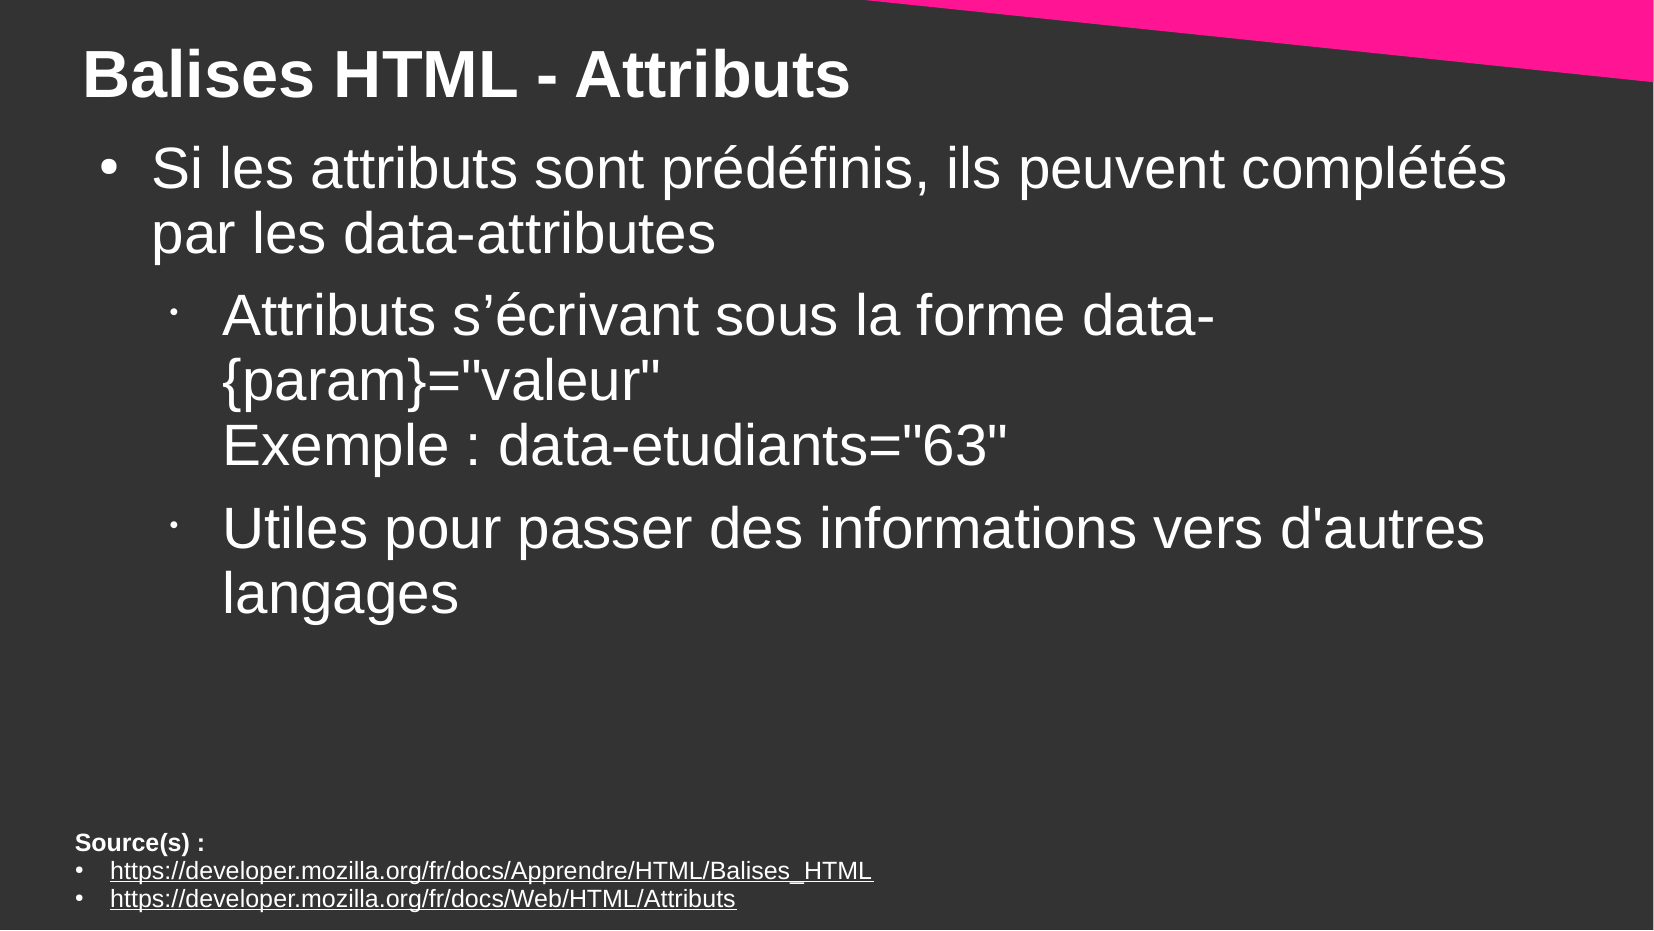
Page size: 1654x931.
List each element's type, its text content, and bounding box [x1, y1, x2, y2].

text_box [864, 0, 1654, 83]
text_box Source(s) : https://developer.mozilla.org/fr/docs/Apprendre/HTML/Balises_HTML https://developer.mozilla.org/fr/docs/Web/HTML/Attributs [60, 821, 1546, 921]
list Si les attributs sont prédéfinis, ils peuvent complétés par les data-attributes Attributs s’écrivant sous la forme data-{param}="valeur" Exemple : data-etudiants="63" Utiles pour passer des informations vers d'autres langages [80, 135, 1571, 788]
title Balises HTML - Attributs [82, 37, 945, 114]
